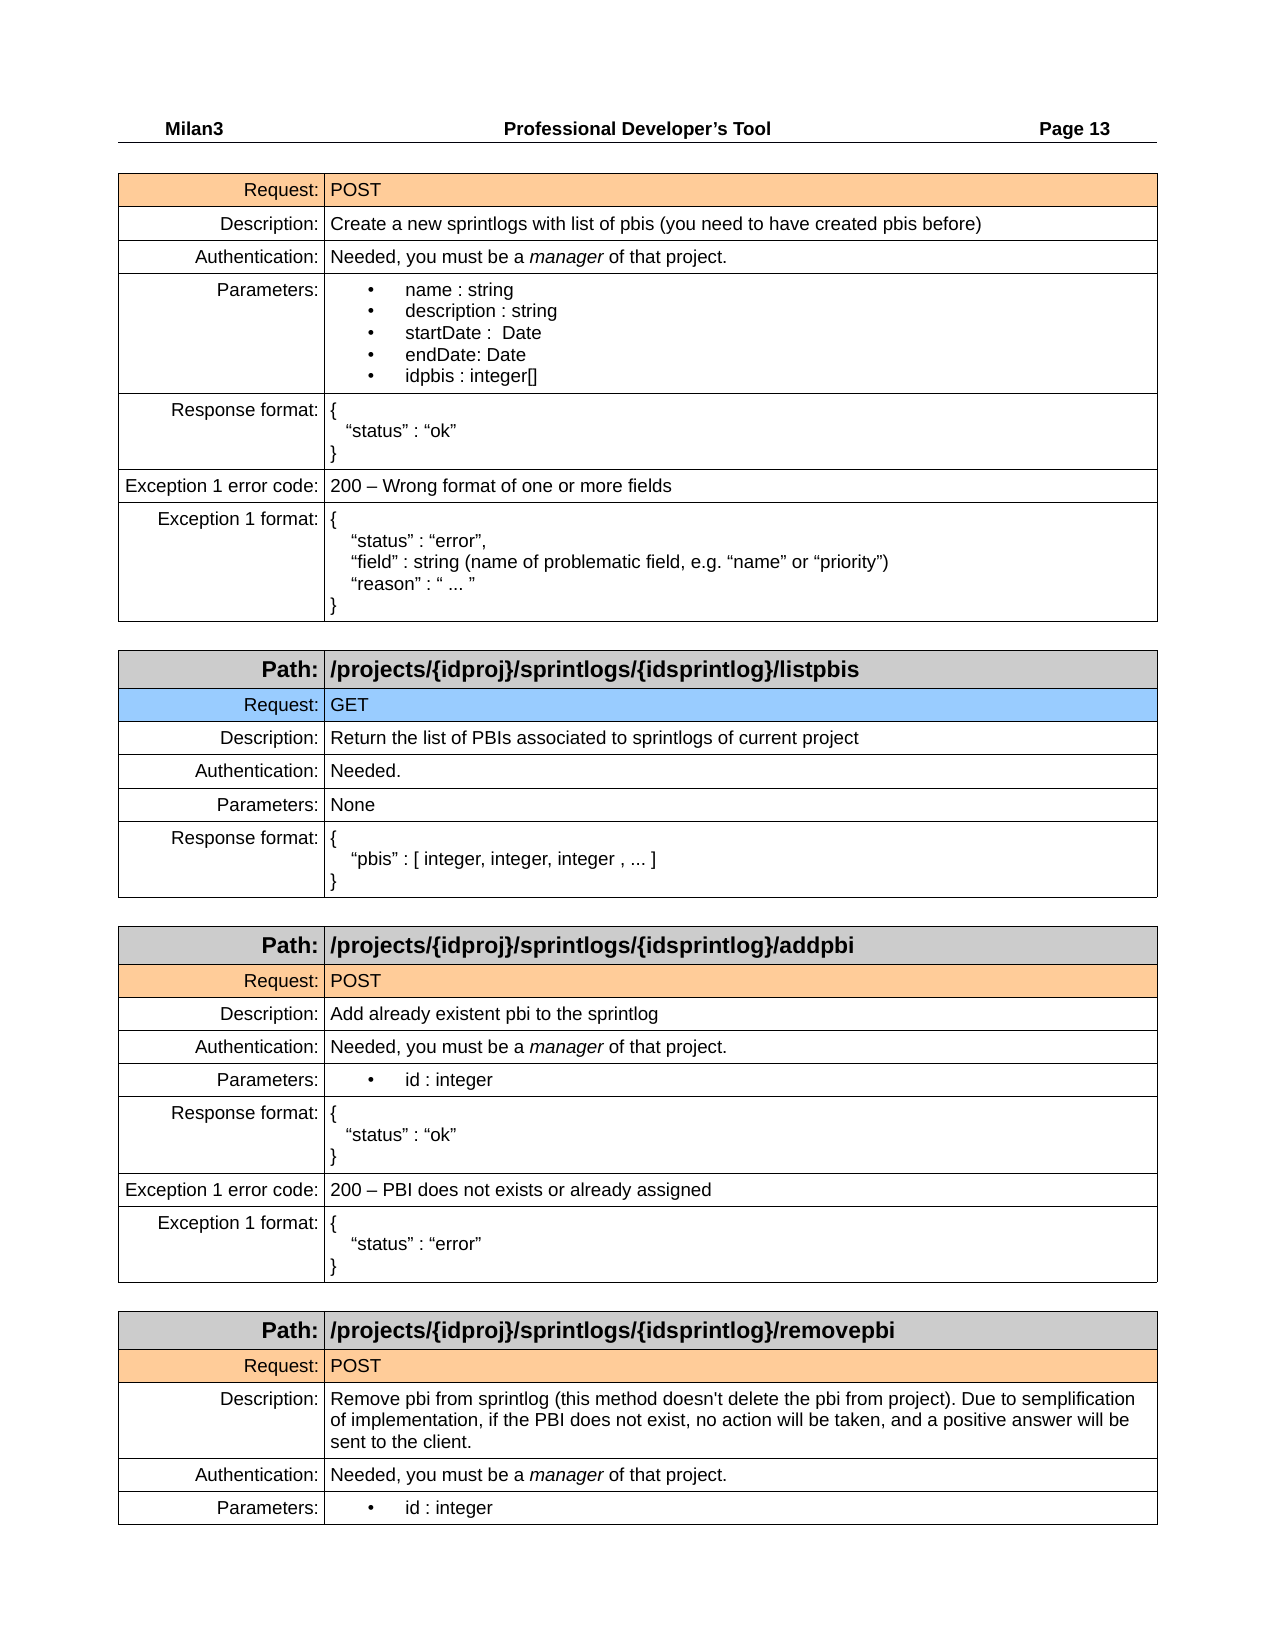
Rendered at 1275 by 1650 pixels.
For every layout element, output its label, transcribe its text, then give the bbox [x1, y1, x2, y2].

table_cell { “pbis” : [ integer, integer, integer , ... ] } [325, 822, 1157, 897]
table_cell { “status” : “error” } [325, 1207, 1157, 1282]
table_cell { “status” : “ok” } [325, 1097, 1157, 1172]
table_header Path: [119, 1312, 324, 1349]
table_cell Parameters: [119, 1492, 324, 1524]
table_header /projects/{idproj}/sprintlogs/{idsprintlog}/removepbi [325, 1312, 1157, 1349]
table_header /projects/{idproj}/sprintlogs/{idsprintlog}/addpbi [325, 927, 1157, 964]
table_cell Description: [119, 722, 324, 754]
table_cell Request: [119, 174, 324, 206]
table_cell Needed, you must be a manager of that project. [325, 1031, 1157, 1063]
table_cell None [325, 789, 1157, 821]
table_cell Parameters: [119, 789, 324, 821]
table_cell Response format: [119, 394, 324, 469]
table_cell Parameters: [119, 274, 324, 393]
table_cell Return the list of PBIs associated to sprintlogs of current project [325, 722, 1157, 754]
table_cell id : integer [325, 1492, 1157, 1524]
table_cell Authentication: [119, 241, 324, 273]
table_cell Add already existent pbi to the sprintlog [325, 998, 1157, 1030]
table_cell POST [325, 174, 1157, 206]
table_cell Exception 1 error code: [119, 470, 324, 502]
table_cell Authentication: [119, 1459, 324, 1491]
table_cell Request: [119, 689, 324, 721]
table_header Path: [119, 651, 324, 688]
table_cell Authentication: [119, 1031, 324, 1063]
table_header Path: [119, 927, 324, 964]
table_cell Description: [119, 998, 324, 1030]
table_cell Needed, you must be a manager of that project. [325, 241, 1157, 273]
table_cell Remove pbi from sprintlog (this method doesn't delete the pbi from project). Due to semplification of implementation, if the PBI does not exist, no action will be taken, and a positive answer will be sent to the client. [325, 1383, 1157, 1458]
table_cell Response format: [119, 1097, 324, 1172]
table_cell 200 – Wrong format of one or more fields [325, 470, 1157, 502]
table_cell Exception 1 format: [119, 503, 324, 621]
table_cell Needed. [325, 755, 1157, 787]
table_cell GET [325, 689, 1157, 721]
table_cell Description: [119, 1383, 324, 1458]
table_cell Create a new sprintlogs with list of pbis (you need to have created pbis before) [325, 207, 1157, 239]
table_cell id : integer [325, 1064, 1157, 1096]
table_cell { “status” : “error”, “field” : string (name of problematic field, e.g. “name” or “priority”) “reason” : “ ... ” } [325, 503, 1157, 621]
table_cell name : string description : string startDate : Date endDate: Date idpbis : integer[] [325, 274, 1157, 393]
table_header /projects/{idproj}/sprintlogs/{idsprintlog}/listpbis [325, 651, 1157, 688]
table_cell 200 – PBI does not exists or already assigned [325, 1174, 1157, 1206]
table_cell Response format: [119, 822, 324, 897]
table_cell Exception 1 error code: [119, 1174, 324, 1206]
table_cell { “status” : “ok” } [325, 394, 1157, 469]
table_cell Authentication: [119, 755, 324, 787]
table_cell POST [325, 965, 1157, 997]
table_cell Request: [119, 965, 324, 997]
table_cell Request: [119, 1350, 324, 1382]
table_cell POST [325, 1350, 1157, 1382]
table_cell Parameters: [119, 1064, 324, 1096]
table_cell Needed, you must be a manager of that project. [325, 1459, 1157, 1491]
table_cell Exception 1 format: [119, 1207, 324, 1282]
table_cell Description: [119, 207, 324, 239]
